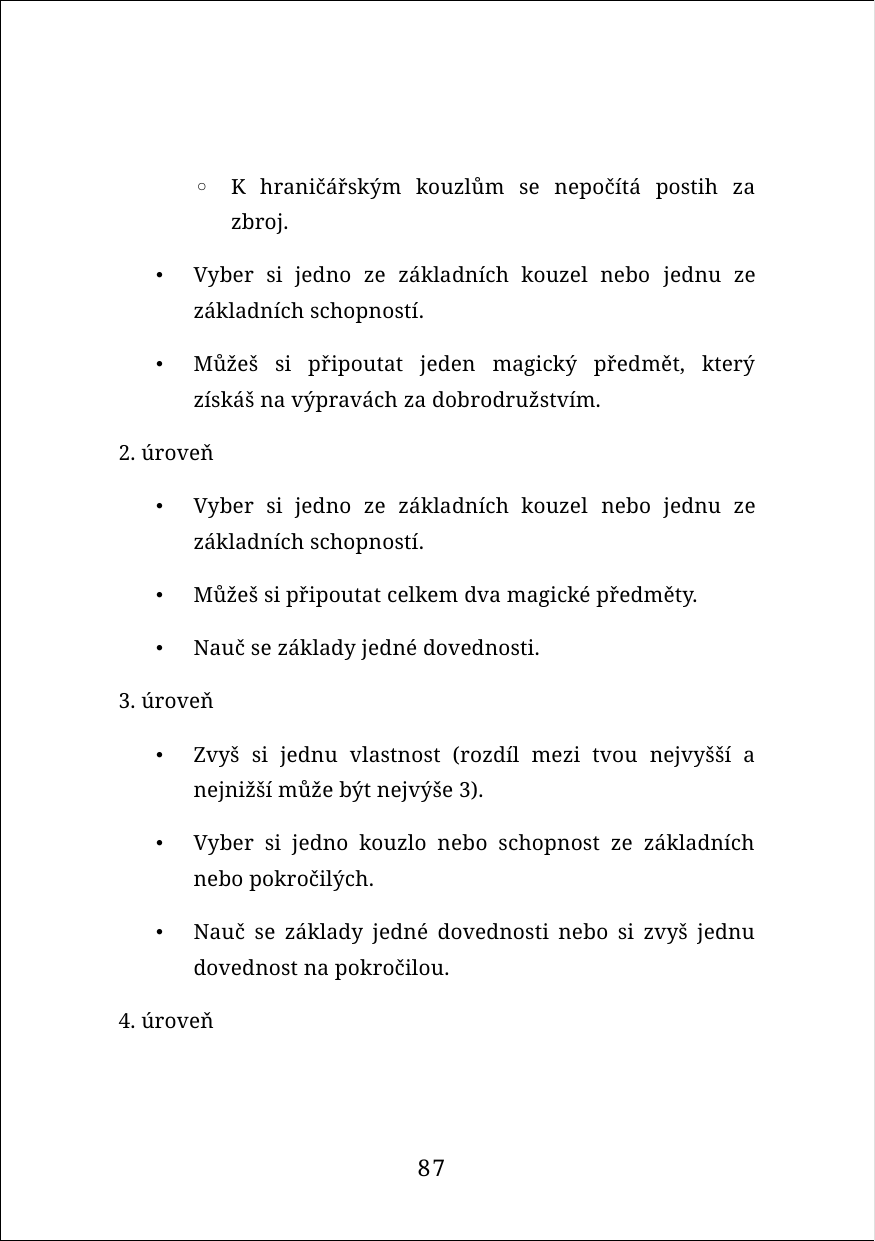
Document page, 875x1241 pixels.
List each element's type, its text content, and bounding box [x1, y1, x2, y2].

list Můžeš si připoutat jeden magický předmět, který získáš na výpravách za dobrodružstvím. [156, 349, 756, 413]
list K hraničářským kouzlům se nepočítá postih za zbroj. [193, 172, 756, 236]
list Nauč se základy jedné dovednosti nebo si zvyš jednu dovednost na pokročilou. [156, 917, 756, 981]
list Vyber si jedno kouzlo nebo schopnost ze základních nebo pokročilých. [156, 828, 756, 892]
list Můžeš si připoutat celkem dva magické předměty. [156, 580, 756, 608]
text 3. úroveň [118, 686, 756, 715]
list Vyber si jedno ze základních kouzel nebo jednu ze základních schopností. [156, 491, 756, 555]
list Nauč se základy jedné dovednosti. [156, 633, 756, 662]
text 2. úroveň [118, 438, 756, 466]
text 4. úroveň [118, 1006, 756, 1034]
list Zvyš si jednu vlastnost (rozdíl mezi tvou nejvyšší a nejnižší může být nejvýše 3). [156, 740, 756, 804]
list Vyber si jedno ze základních kouzel nebo jednu ze základních schopností. [156, 261, 756, 324]
